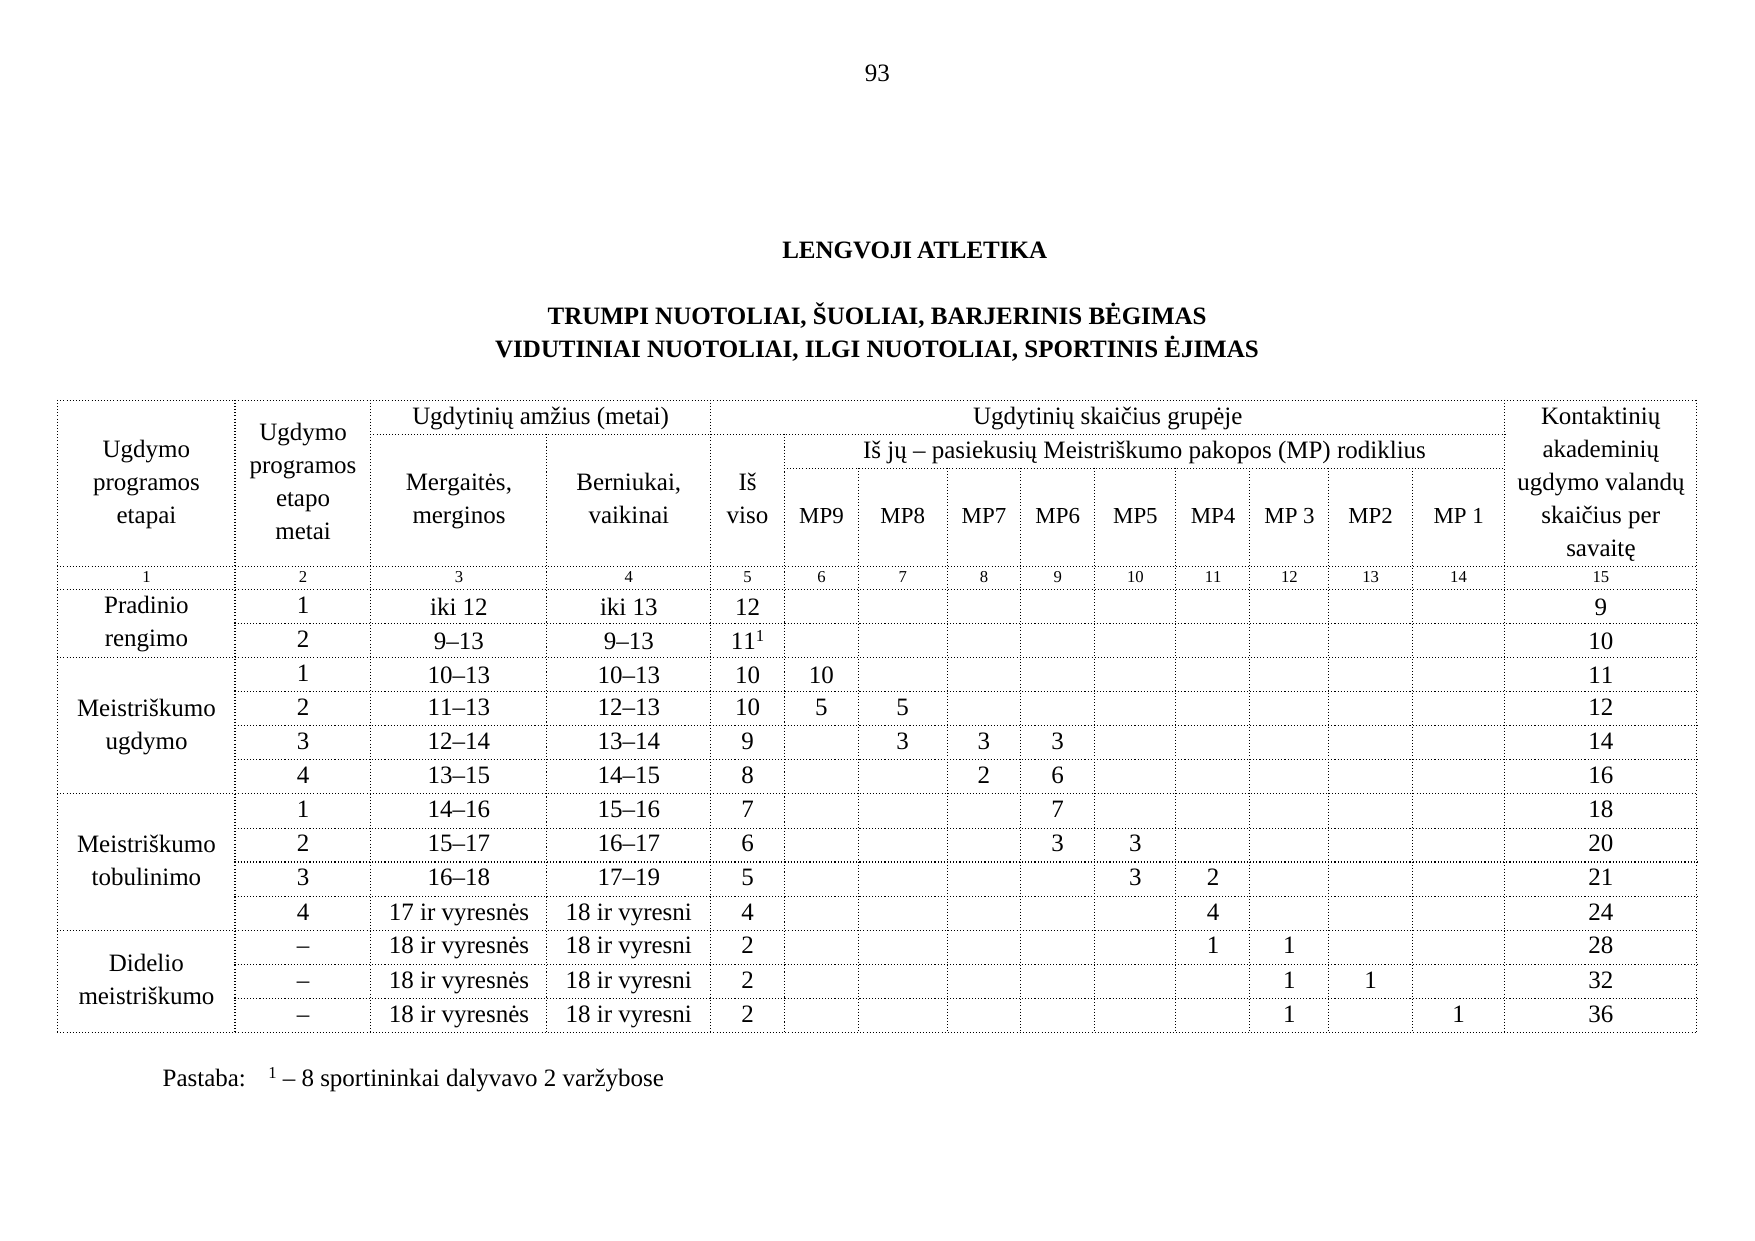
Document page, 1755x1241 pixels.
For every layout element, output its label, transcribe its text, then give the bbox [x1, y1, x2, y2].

table_cell [1412, 589, 1504, 623]
table_cell [1094, 896, 1176, 929]
table_cell 6 [710, 828, 784, 861]
table_cell 3 [1020, 828, 1094, 861]
table_cell [1329, 793, 1412, 827]
table_cell [1329, 691, 1412, 725]
table_cell [1412, 896, 1504, 929]
table_cell 18 ir vyresni [547, 998, 710, 1032]
table_cell [1412, 930, 1504, 964]
table_cell [858, 964, 947, 998]
table_cell [1329, 828, 1412, 861]
table_cell MP6 [1020, 468, 1094, 566]
table_cell 6 [784, 566, 858, 589]
table_cell 24 [1505, 896, 1697, 929]
table_cell [1094, 964, 1176, 998]
table_cell 3 [1094, 861, 1176, 896]
table_cell [1329, 759, 1412, 793]
table_cell 2 [235, 566, 371, 589]
table_cell [1412, 964, 1504, 998]
table_cell MP7 [947, 468, 1020, 566]
table_cell 7 [858, 566, 947, 589]
table_cell [784, 759, 858, 793]
table_cell – [235, 930, 371, 964]
table_cell [1250, 657, 1329, 691]
table_cell 20 [1505, 828, 1697, 861]
table_cell [1250, 691, 1329, 725]
table_cell 18 ir vyresni [547, 930, 710, 964]
table_cell [1176, 759, 1250, 793]
table_cell Mergaitės, merginos [371, 434, 547, 566]
table_cell – [235, 964, 371, 998]
table_cell 4 [235, 759, 371, 793]
table_cell 1 [1329, 964, 1412, 998]
table_cell 16–18 [371, 861, 547, 896]
table_header Ugdytinių amžius (metai) [371, 400, 710, 434]
table_cell [1412, 759, 1504, 793]
table_cell [858, 998, 947, 1032]
table_cell [1094, 623, 1176, 657]
table_cell 14 [1505, 725, 1697, 759]
table_cell 28 [1505, 930, 1697, 964]
table_cell 10 [1094, 566, 1176, 589]
table_cell [1412, 861, 1504, 896]
table_cell [1250, 589, 1329, 623]
table_cell [1329, 657, 1412, 691]
table_cell 7 [710, 793, 784, 827]
table_cell Didelio meistriškumo [58, 930, 235, 1032]
table_cell [1094, 930, 1176, 964]
table_cell 16–17 [547, 828, 710, 861]
table_cell [1176, 964, 1250, 998]
table_cell 12 [1505, 691, 1697, 725]
table_cell [1176, 691, 1250, 725]
table_cell [1094, 589, 1176, 623]
table_cell 1 [1250, 964, 1329, 998]
table_cell [1094, 691, 1176, 725]
table_cell [784, 828, 858, 861]
table_cell MP8 [858, 468, 947, 566]
table_cell [947, 657, 1020, 691]
table_cell [858, 589, 947, 623]
table_cell 1 [58, 566, 235, 589]
table_cell 2 [710, 998, 784, 1032]
table_cell [947, 964, 1020, 998]
table_cell [947, 691, 1020, 725]
table_cell [1176, 725, 1250, 759]
table_cell Iš jų – pasiekusių Meistriškumo pakopos (MP) rodiklius [784, 434, 1504, 468]
table_cell [1412, 793, 1504, 827]
table_cell 18 ir vyresni [547, 964, 710, 998]
table_cell 18 ir vyresnės [371, 998, 547, 1032]
table_cell 21 [1505, 861, 1697, 896]
table_cell Meistriškumo ugdymo [58, 657, 235, 793]
table_cell 12 [710, 589, 784, 623]
table_cell 9 [1020, 566, 1094, 589]
table_cell [784, 589, 858, 623]
table_cell 3 [235, 725, 371, 759]
table_cell [1250, 896, 1329, 929]
table_cell 12–14 [371, 725, 547, 759]
table_cell [858, 623, 947, 657]
table_cell 5 [710, 861, 784, 896]
table_cell 36 [1505, 998, 1697, 1032]
table_cell Pradinio rengimo [58, 589, 235, 657]
table_cell 12–13 [547, 691, 710, 725]
table_cell MP4 [1176, 468, 1250, 566]
table_cell [784, 793, 858, 827]
table_cell 8 [947, 566, 1020, 589]
table_cell [947, 793, 1020, 827]
table_cell 18 ir vyresnės [371, 964, 547, 998]
table_cell 2 [235, 828, 371, 861]
table_cell 10 [784, 657, 858, 691]
table_cell [947, 930, 1020, 964]
table_cell 11 [1505, 657, 1697, 691]
table_cell [1250, 725, 1329, 759]
table_cell 2 [235, 623, 371, 657]
table_cell 15–17 [371, 828, 547, 861]
table_cell 9–13 [547, 623, 710, 657]
table_cell 1 [1250, 998, 1329, 1032]
table_header Ugdymo programos etapo metai [235, 400, 371, 566]
table_cell 17 ir vyresnės [371, 896, 547, 929]
table_cell [858, 861, 947, 896]
table_cell 5 [784, 691, 858, 725]
table_cell 10 [1505, 623, 1697, 657]
table_cell 13–14 [547, 725, 710, 759]
table_cell [1176, 828, 1250, 861]
table_cell 18 ir vyresnės [371, 930, 547, 964]
table_cell 11 [1176, 566, 1250, 589]
table_cell [1020, 930, 1094, 964]
table_cell [1094, 725, 1176, 759]
table_cell [784, 896, 858, 929]
table_cell Berniukai, vaikinai [547, 434, 710, 566]
table_cell [1329, 589, 1412, 623]
table_cell 3 [947, 725, 1020, 759]
table_cell – [235, 998, 371, 1032]
table_cell [1329, 896, 1412, 929]
table_cell Meistriškumo tobulinimo [58, 793, 235, 929]
table_cell [1329, 623, 1412, 657]
table_cell 3 [858, 725, 947, 759]
table_cell 10 [710, 657, 784, 691]
table_cell 2 [1176, 861, 1250, 896]
table_cell [1250, 623, 1329, 657]
table_cell 9–13 [371, 623, 547, 657]
table_cell [1176, 589, 1250, 623]
table_cell 12 [1250, 566, 1329, 589]
text lengvoji atletika [118, 235, 1636, 263]
table_cell [1176, 793, 1250, 827]
table_cell MP9 [784, 468, 858, 566]
text Pastaba: 1 – 8 sportininkai dalyvavo 2 varžybose [118, 1063, 1636, 1092]
table_cell [1250, 828, 1329, 861]
table_cell [858, 793, 947, 827]
table_cell [1329, 930, 1412, 964]
table_cell 7 [1020, 793, 1094, 827]
table_cell 2 [710, 930, 784, 964]
table_cell MP 3 [1250, 468, 1329, 566]
table_cell [1412, 725, 1504, 759]
table_cell [858, 759, 947, 793]
table_cell iki 12 [371, 589, 547, 623]
table_cell [947, 623, 1020, 657]
table_cell 9 [710, 725, 784, 759]
table_cell [1329, 725, 1412, 759]
table_cell [947, 861, 1020, 896]
table_cell 3 [1094, 828, 1176, 861]
table_cell 10–13 [547, 657, 710, 691]
table_cell 17–19 [547, 861, 710, 896]
table_cell [784, 861, 858, 896]
table_cell MP2 [1329, 468, 1412, 566]
table_cell 2 [710, 964, 784, 998]
table_cell [947, 828, 1020, 861]
table_cell [947, 998, 1020, 1032]
table_cell [784, 623, 858, 657]
table_cell [1020, 589, 1094, 623]
table_cell [947, 896, 1020, 929]
table_cell [784, 930, 858, 964]
table_cell [1412, 623, 1504, 657]
table_cell 4 [235, 896, 371, 929]
table_cell [784, 725, 858, 759]
table_cell [1412, 657, 1504, 691]
table_cell [1020, 657, 1094, 691]
table_cell [1020, 623, 1094, 657]
table_cell [1094, 759, 1176, 793]
table_cell [1020, 964, 1094, 998]
table_cell [1176, 998, 1250, 1032]
table_cell 32 [1505, 964, 1697, 998]
table_cell [1250, 759, 1329, 793]
table_cell 18 ir vyresni [547, 896, 710, 929]
table_cell [784, 964, 858, 998]
table_cell 1 [235, 589, 371, 623]
table_cell [1176, 623, 1250, 657]
table_cell 10–13 [371, 657, 547, 691]
table_cell [858, 896, 947, 929]
table_cell [1094, 657, 1176, 691]
table_cell [1329, 998, 1412, 1032]
table_cell 18 [1505, 793, 1697, 827]
table_cell [1094, 998, 1176, 1032]
table_cell 10 [710, 691, 784, 725]
table_cell 8 [710, 759, 784, 793]
table_header Kontaktinių akademinių ugdymo valandų skaičius per savaitę [1505, 400, 1697, 566]
table_cell 6 [1020, 759, 1094, 793]
table_cell [1329, 861, 1412, 896]
table_cell [1250, 793, 1329, 827]
table_cell 13 [1329, 566, 1412, 589]
table_cell 111 [710, 623, 784, 657]
table_cell 5 [858, 691, 947, 725]
table_cell MP 1 [1412, 468, 1504, 566]
table_cell 14 [1412, 566, 1504, 589]
table_cell [858, 930, 947, 964]
table_cell 14–16 [371, 793, 547, 827]
table_cell 14–15 [547, 759, 710, 793]
table_cell [947, 589, 1020, 623]
table_cell 13–15 [371, 759, 547, 793]
table_cell 3 [1020, 725, 1094, 759]
table_cell 2 [235, 691, 371, 725]
table_cell 5 [710, 566, 784, 589]
table_header Ugdytinių skaičius grupėje [710, 400, 1504, 434]
table_cell MP5 [1094, 468, 1176, 566]
table_cell 15–16 [547, 793, 710, 827]
table_cell 15 [1505, 566, 1697, 589]
table_cell 1 [1412, 998, 1504, 1032]
table_cell 2 [947, 759, 1020, 793]
table_cell iki 13 [547, 589, 710, 623]
table_cell 4 [710, 896, 784, 929]
table_cell [1020, 896, 1094, 929]
table_cell [1020, 861, 1094, 896]
table_cell 9 [1505, 589, 1697, 623]
table_cell Iš viso [710, 434, 784, 566]
table_cell 1 [1250, 930, 1329, 964]
table_cell [1412, 828, 1504, 861]
table_cell 3 [371, 566, 547, 589]
table_cell 1 [235, 793, 371, 827]
table_cell [1094, 793, 1176, 827]
text Trumpi nuotoliai, šuoliai, barjerinis bėgimas [118, 301, 1636, 329]
table_cell [784, 998, 858, 1032]
table_cell 4 [1176, 896, 1250, 929]
table_cell 4 [547, 566, 710, 589]
table_cell 11–13 [371, 691, 547, 725]
table_cell [1176, 657, 1250, 691]
table_cell [858, 828, 947, 861]
table_cell [1020, 691, 1094, 725]
table_cell [1412, 691, 1504, 725]
table_cell 1 [235, 657, 371, 691]
table_cell [1020, 998, 1094, 1032]
table_cell 1 [1176, 930, 1250, 964]
table_cell 3 [235, 861, 371, 896]
table_cell 16 [1505, 759, 1697, 793]
text Vidutiniai nuotoliai, ilgi nuotoliai, sportinis ėjimas [118, 334, 1636, 362]
table_header Ugdymo programos etapai [58, 400, 235, 566]
table_cell [858, 657, 947, 691]
table_cell [1250, 861, 1329, 896]
